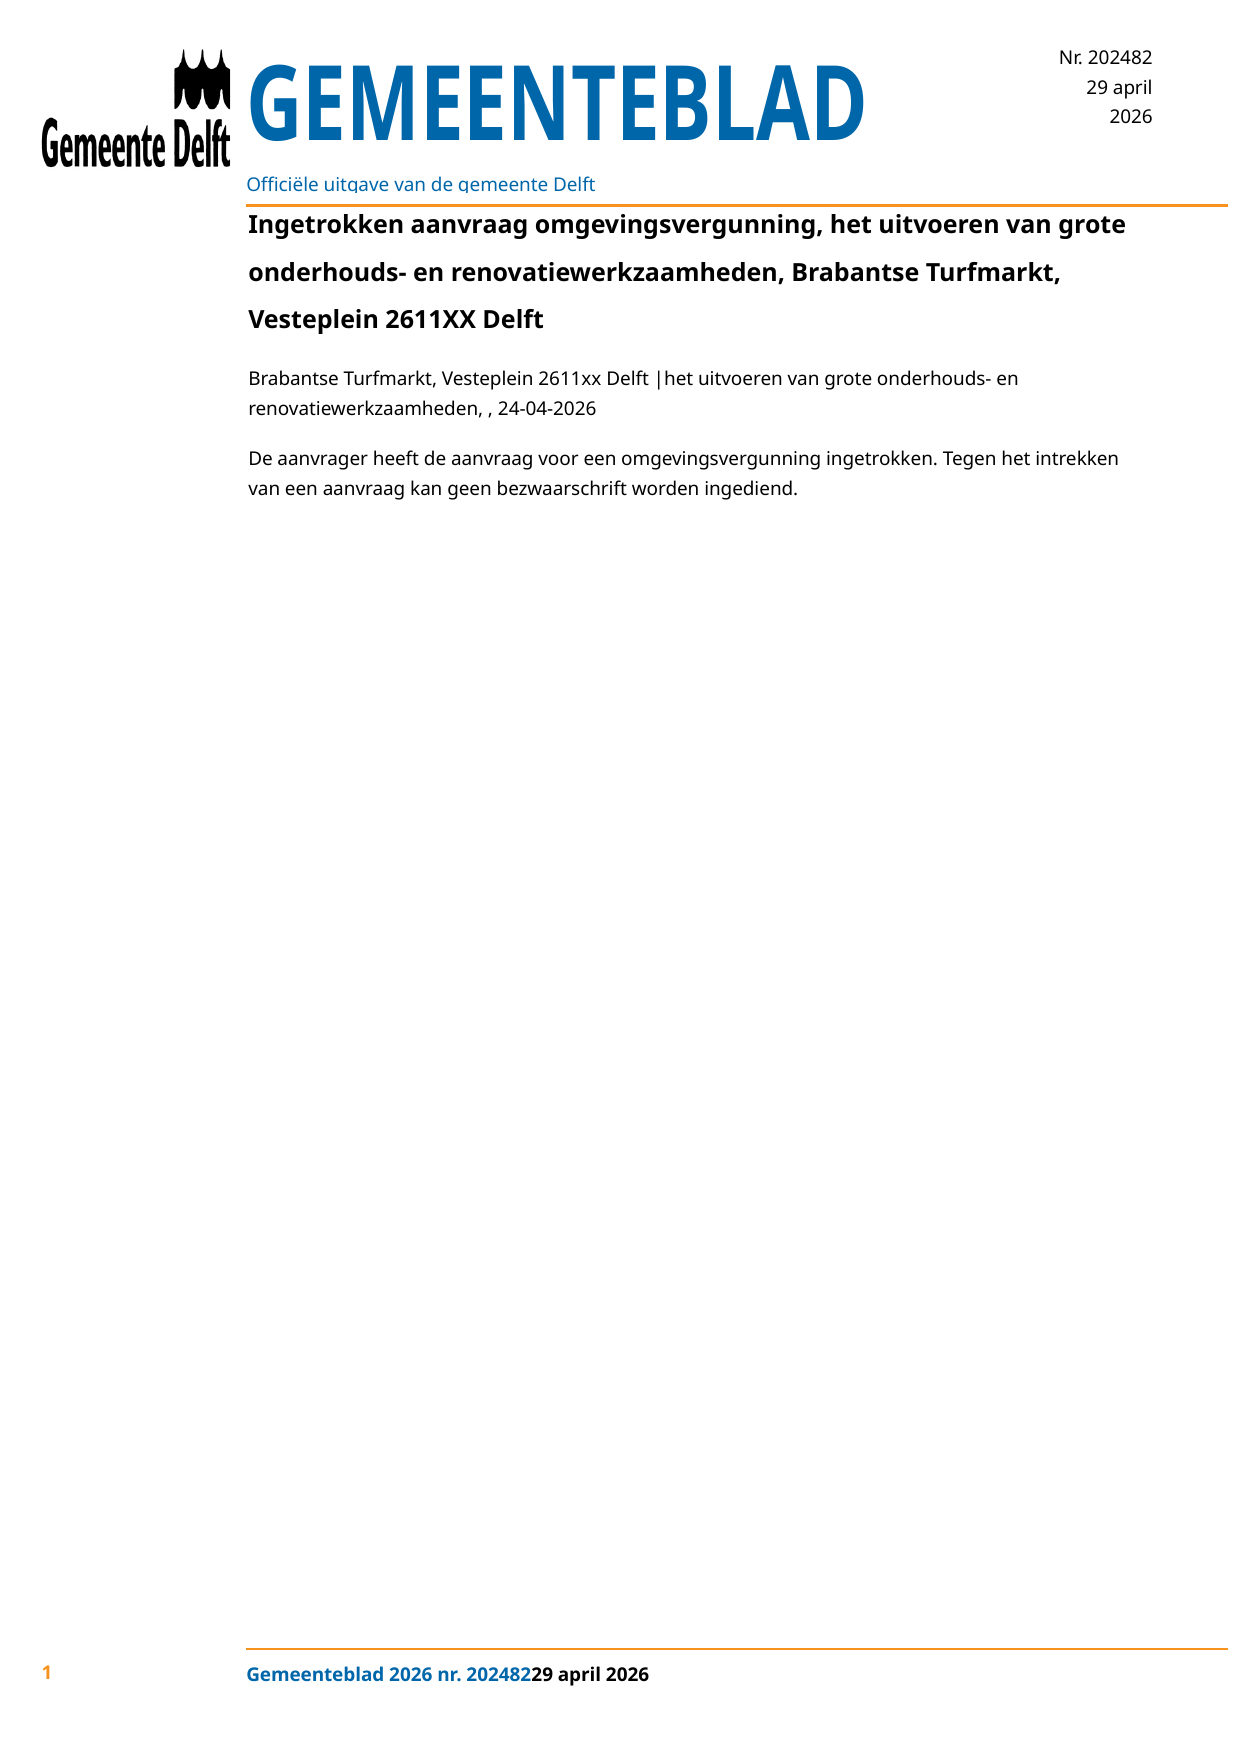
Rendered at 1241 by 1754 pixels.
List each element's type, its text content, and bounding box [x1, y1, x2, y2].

text De aanvrager heeft de aanvraag voor een omgevingsvergunning ingetrokken. Tegen het intrekken van een aanvraag kan geen bezwaarschrift worden ingediend. [248, 446, 1152, 501]
text Brabantse Turfmarkt, Vesteplein 2611xx Delft |het uitvoeren van grote onderhouds- en renovatiewerkzaamheden, , 24-04-2026 [248, 366, 1152, 421]
picture [41, 47, 231, 172]
text Ingetrokken aanvraag omgevingsvergunning, het uitvoeren van grote onderhouds- en renovatiewerkzaamheden, Brabantse Turfmarkt, Vesteplein 2611XX Delft [248, 207, 1152, 336]
